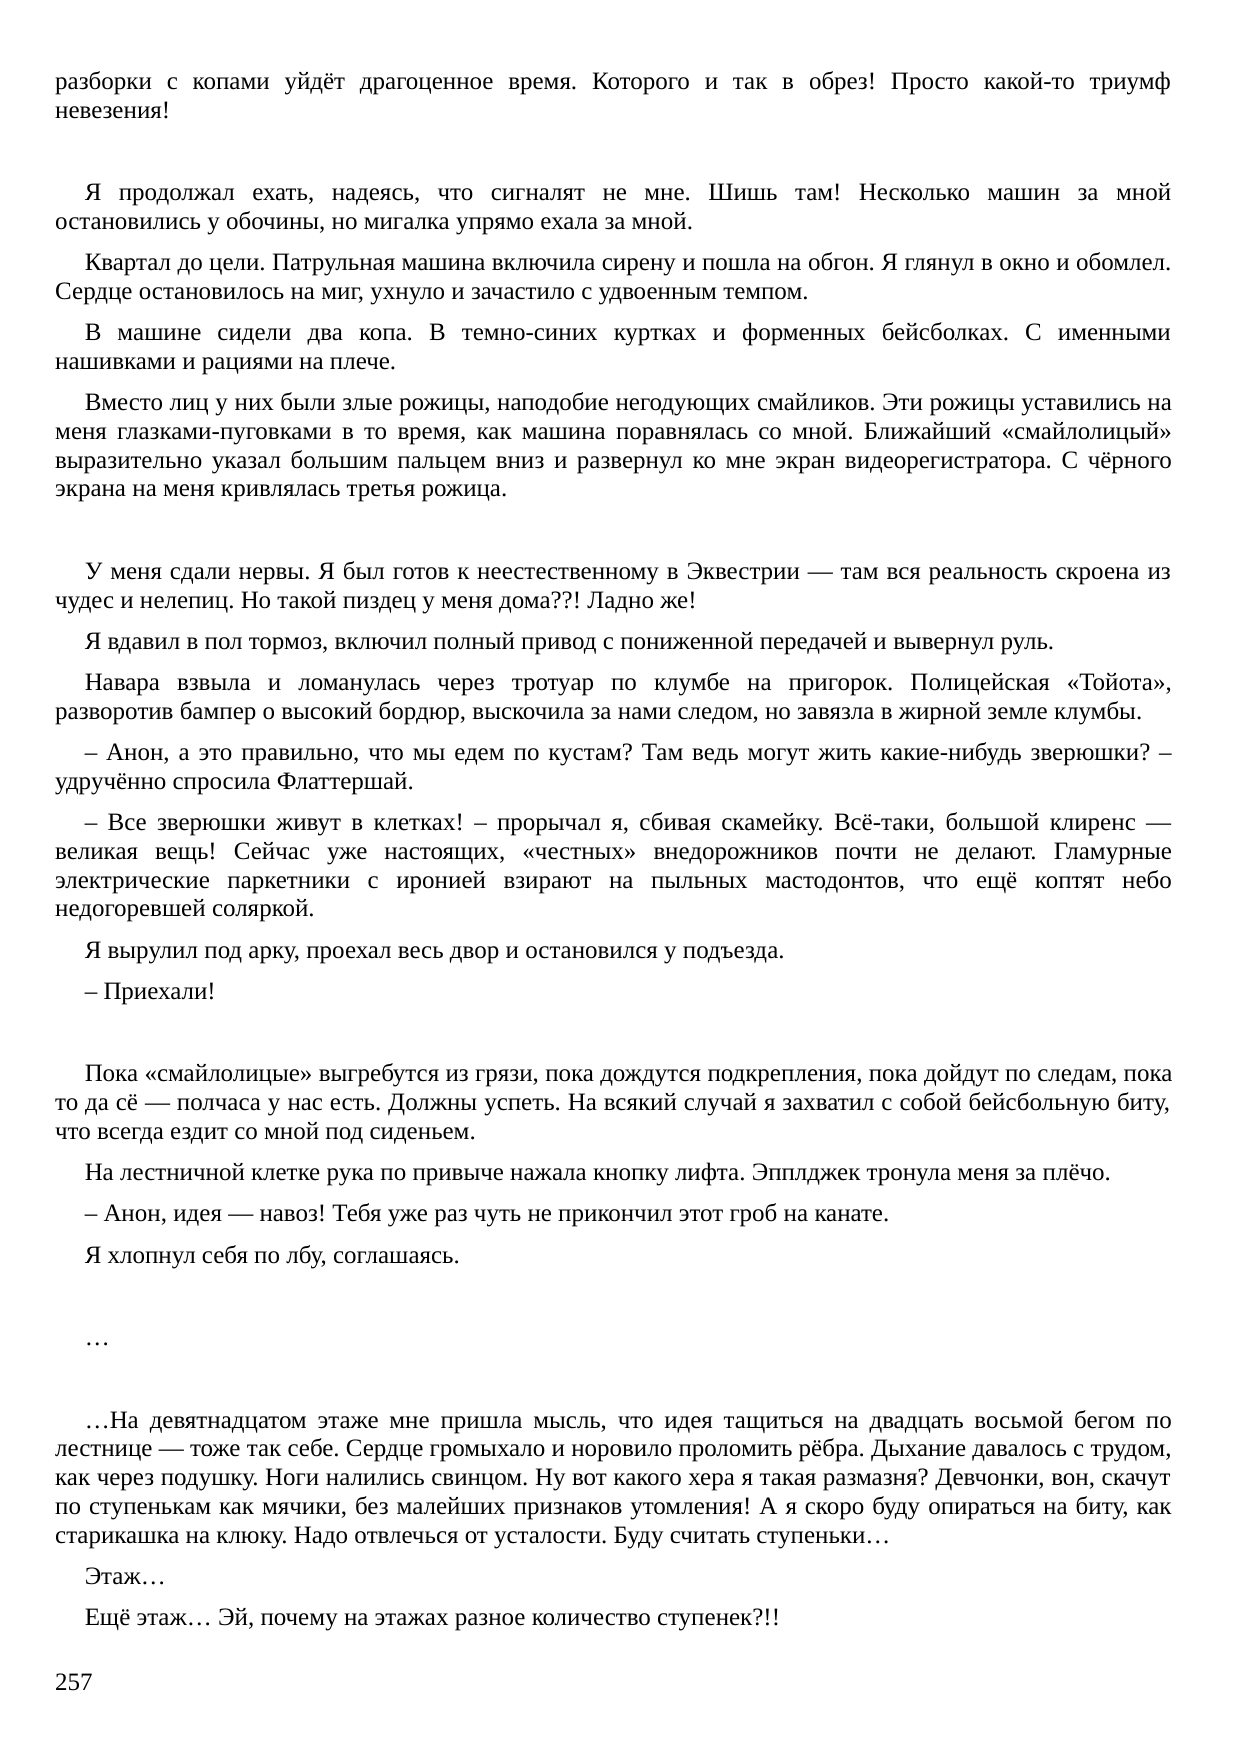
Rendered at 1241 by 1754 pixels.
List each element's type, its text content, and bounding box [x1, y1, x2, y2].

text …На девятнадцатом этаже мне пришла мысль, что идея тащиться на двадцать восьмой бегом по лестнице — тоже так себе. Сердце громыхало и норовило проломить рёбра. Дыхание давалось с трудом, как через подушку. Ноги налились свинцом. Ну вот какого хера я такая размазня? Девчонки, вон, скачут по ступенькам как мячики, без малейших признаков утомления! А я скоро буду опираться на биту, как старикашка на клюку. Надо отвлечься от усталости. Буду считать ступеньки… [55, 1405, 1173, 1548]
text – Все зверюшки живут в клетках! – прорычал я, сбивая скамейку. Всё-таки, большой клиренс — великая вещь! Сейчас уже настоящих, «честных» внедорожников почти не делают. Гламурные электрические паркетники с иронией взирают на пыльных мастодонтов, что ещё коптят небо недогоревшей соляркой. [55, 807, 1173, 922]
text Я вдавил в пол тормоз, включил полный привод с пониженной передачей и вывернул руль. [55, 626, 1173, 655]
text Ещё этаж… Эй, почему на этажах разное количество ступенек?!! [55, 1602, 1173, 1631]
text В машине сидели два копа. В темно-синих куртках и форменных бейсболках. С именными нашивками и рациями на плече. [55, 317, 1173, 375]
text У меня сдали нервы. Я был готов к неестественному в Эквестрии — там вся реальность скроена из чудес и нелепиц. Но такой пиздец у меня дома??! Ладно же! [55, 556, 1173, 613]
text Навара взвыла и ломанулась через тротуар по клумбе на пригорок. Полицейская «Тойота», разворотив бампер о высокий бордюр, выскочила за нами следом, но завязла в жирной земле клумбы. [55, 667, 1173, 725]
text Квартал до цели. Патрульная машина включила сирену и пошла на обгон. Я глянул в окно и обомлел. Сердце остановилось на миг, ухнуло и зачастило с удвоенным темпом. [55, 247, 1173, 305]
text Я хлопнул себя по лбу, соглашаясь. [55, 1240, 1173, 1268]
text Пока «смайлолицые» выгребутся из грязи, пока дождутся подкрепления, пока дойдут по следам, пока то да сё — полчаса у нас есть. Должны успеть. На всякий случай я захватил с собой бейсбольную биту, что всегда ездит со мной под сиденьем. [55, 1058, 1173, 1145]
text – Анон, идея — навоз! Тебя уже раз чуть не прикончил этот гроб на канате. [55, 1198, 1173, 1227]
text – Анон, а это правильно, что мы едем по кустам? Там ведь могут жить какие-нибудь зверюшки? – удручённо спросила Флаттершай. [55, 737, 1173, 795]
text Вместо лиц у них были злые рожицы, наподобие негодующих смайликов. Эти рожицы уставились на меня глазками-пуговками в то время, как машина поравнялась со мной. Ближайший «смайлолицый» выразительно указал большим пальцем вниз и развернул ко мне экран видеорегистратора. С чёрного экрана на меня кривлялась третья рожица. [55, 387, 1173, 502]
text разборки с копами уйдёт драгоценное время. Которого и так в обрез! Просто какой-то триумф невезения! [55, 66, 1173, 123]
text – Приехали! [55, 976, 1173, 1005]
text Я вырулил под арку, проехал весь двор и остановился у подъезда. [55, 935, 1173, 963]
text Я продолжал ехать, надеясь, что сигналят не мне. Шишь там! Несколько машин за мной остановились у обочины, но мигалка упрямо ехала за мной. [55, 177, 1173, 235]
text … [55, 1322, 1173, 1351]
text На лестничной клетке рука по привыче нажала кнопку лифта. Эпплджек тронула меня за плёчо. [55, 1157, 1173, 1186]
text Этаж… [55, 1561, 1173, 1590]
